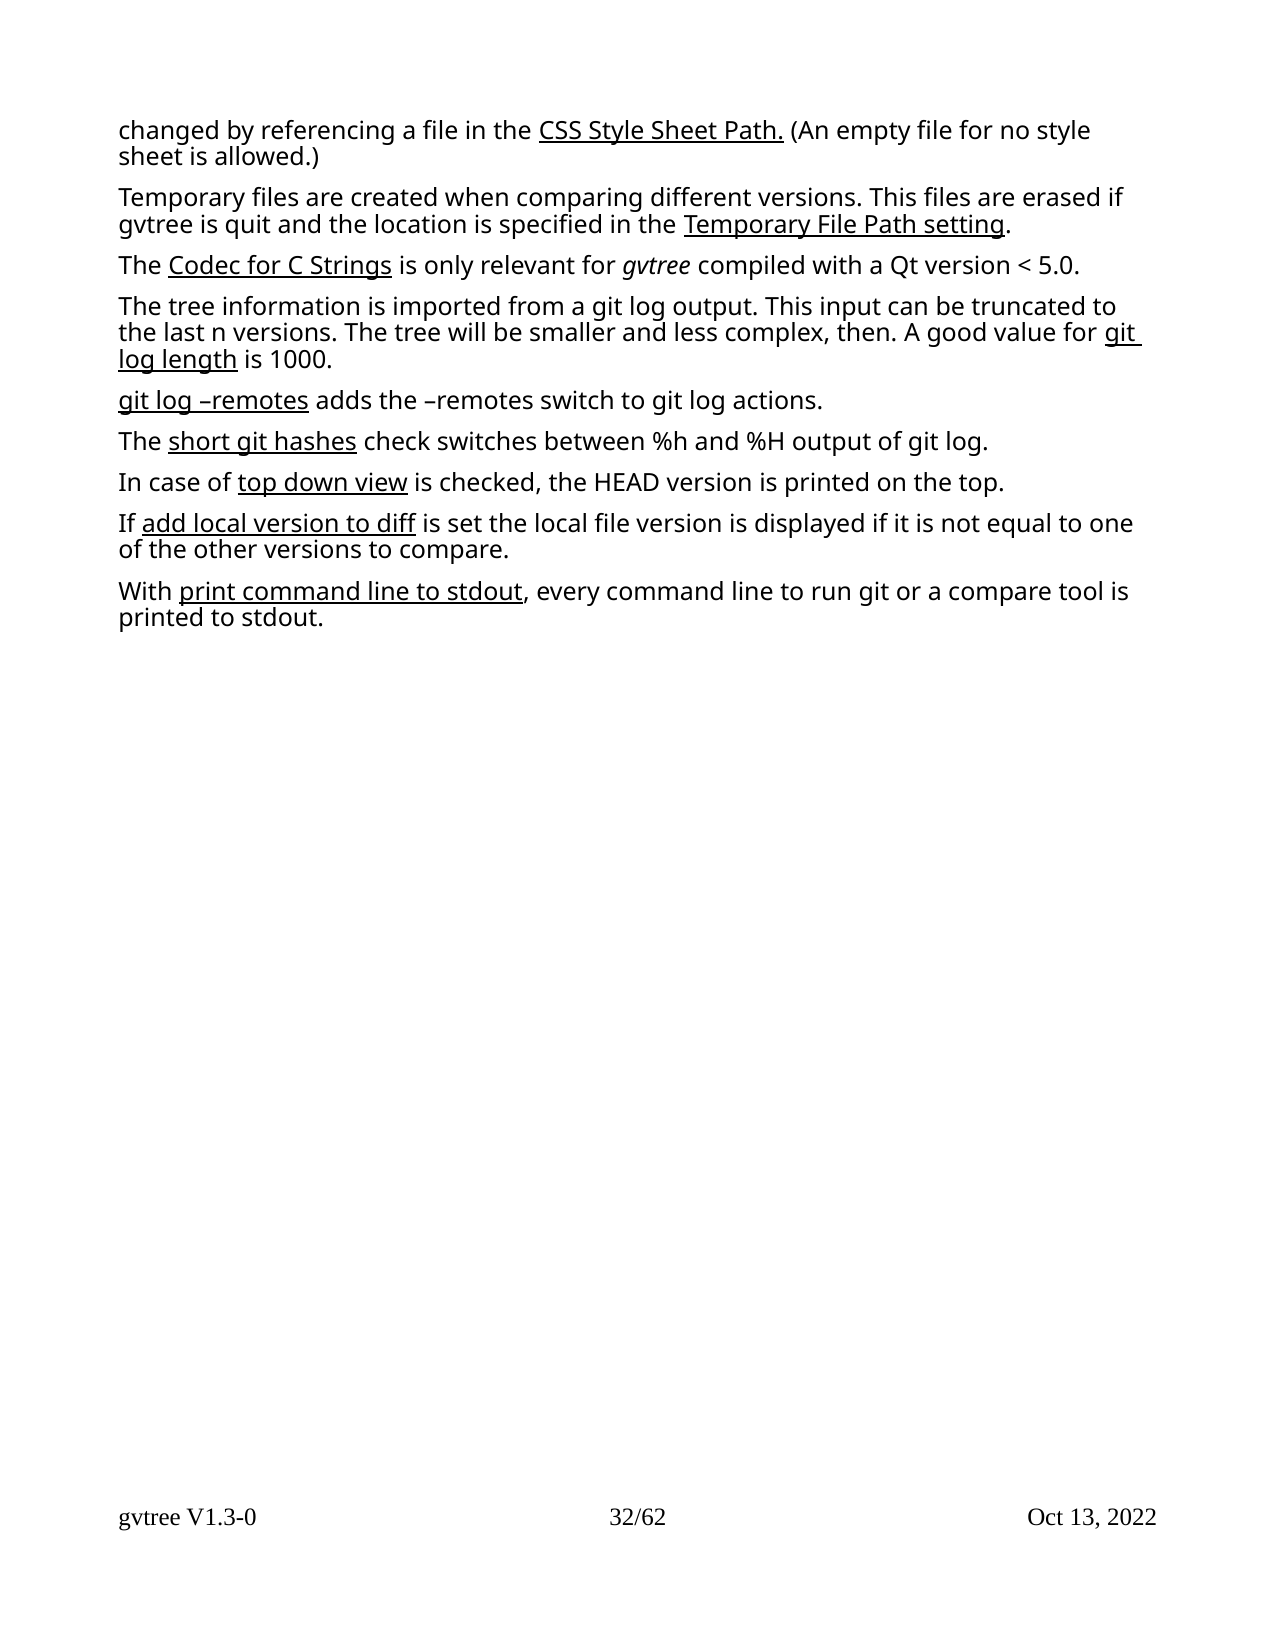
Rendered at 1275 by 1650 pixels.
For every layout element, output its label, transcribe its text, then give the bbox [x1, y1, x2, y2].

text The short git hashes check switches between %h and %H output of git log. [118, 429, 1157, 456]
text Temporary files are created when comparing different versions. This files are erased if gvtree is quit and the location is specified in the Temporary File Path setting. [118, 186, 1157, 238]
text The tree information is imported from a git log output. This input can be truncated to the last n versions. The tree will be smaller and less complex, then. A good value for git log length is 1000. [118, 294, 1157, 373]
text With print command line to stdout, every command line to run git or a compare tool is printed to stdout. [118, 579, 1157, 632]
text The Codec for C Strings is only relevant for gvtree compiled with a Qt version < 5.0. [118, 253, 1157, 279]
text changed by referencing a file in the CSS Style Sheet Path. (An empty file for no style sheet is allowed.) [118, 118, 1157, 171]
text If add local version to diff is set the local file version is displayed if it is not equal to one of the other versions to compare. [118, 511, 1157, 564]
text git log –remotes adds the –remotes switch to git log actions. [118, 388, 1157, 414]
text In case of top down view is checked, the HEAD version is printed on the top. [118, 470, 1157, 497]
